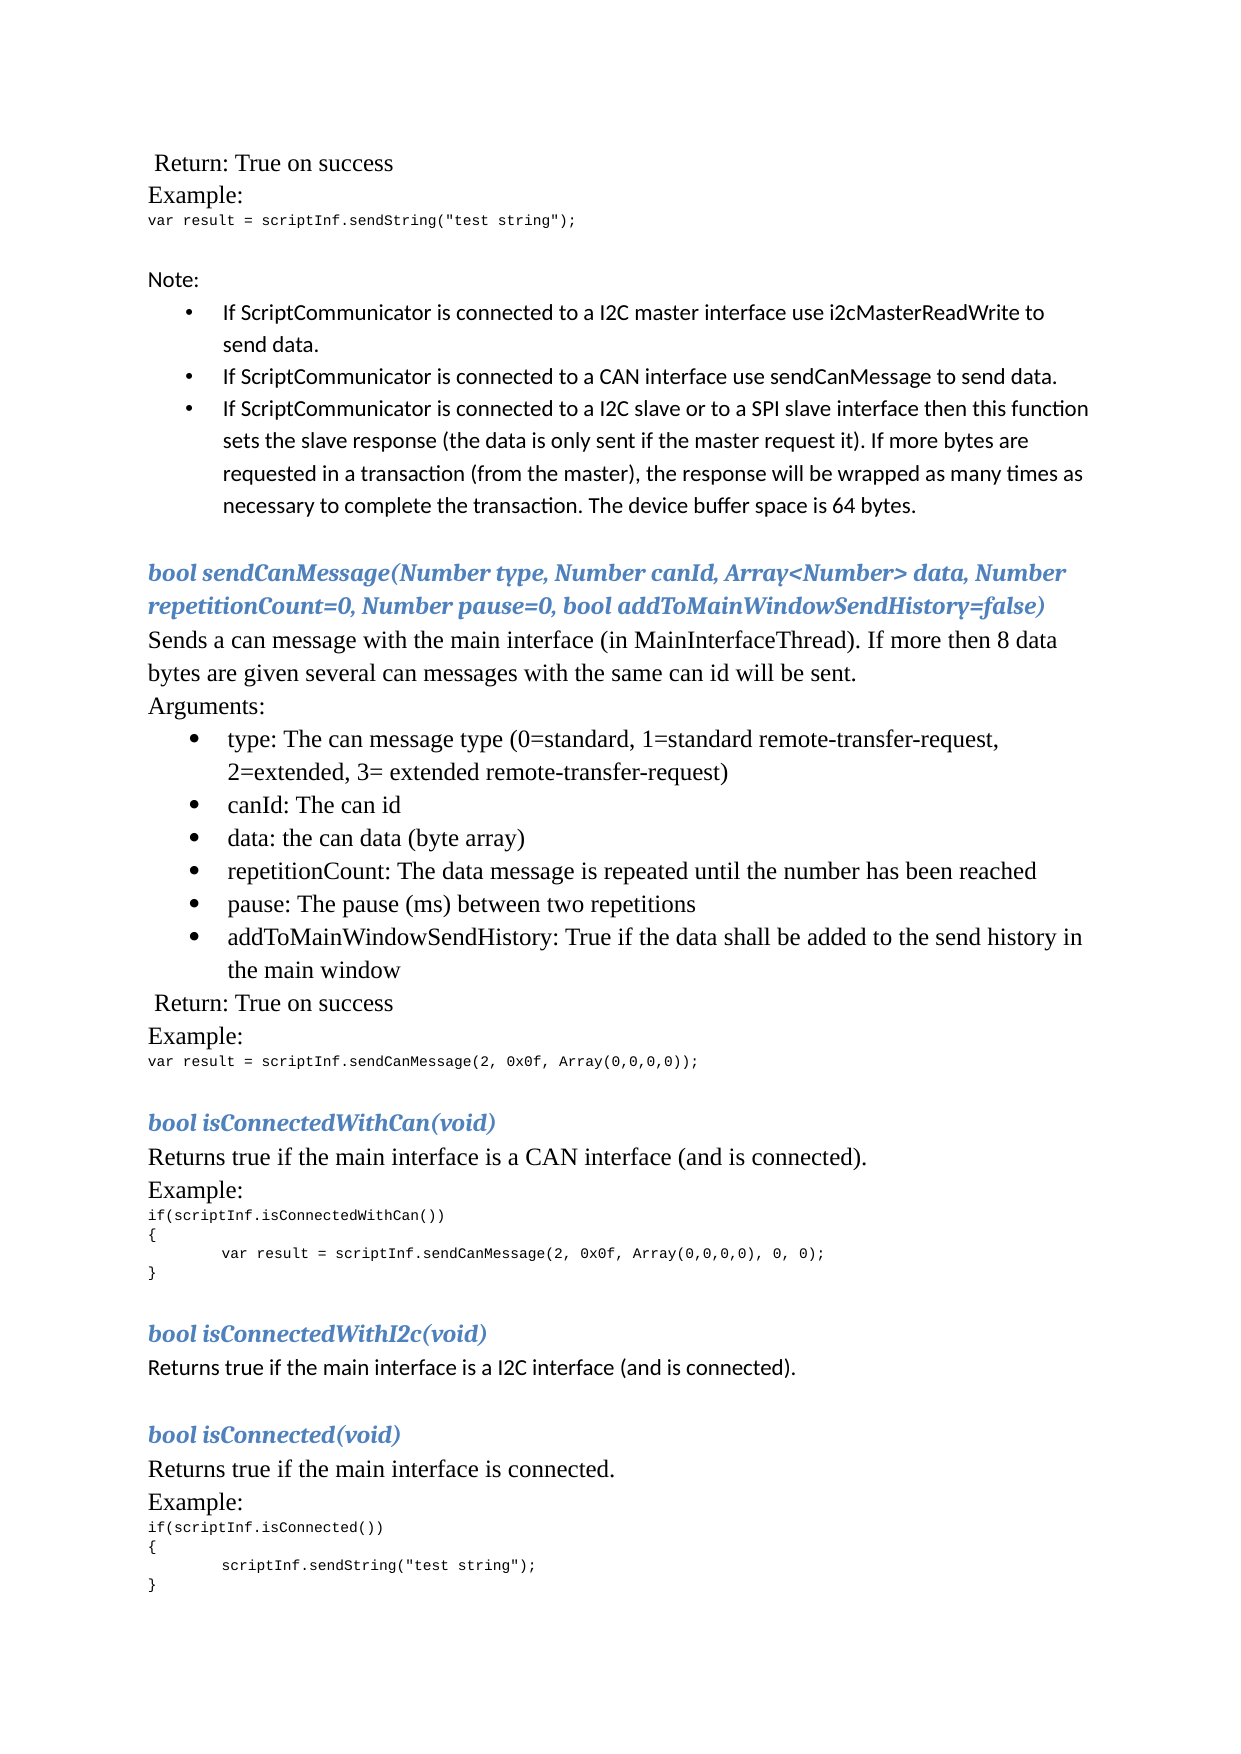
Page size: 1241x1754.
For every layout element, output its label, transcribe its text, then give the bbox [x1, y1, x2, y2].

text Example: [148, 1021, 1093, 1050]
text Returns true if the main interface is a CAN interface (and is connected). [148, 1142, 1093, 1171]
text if(scriptInf.isConnectedWithCan()) [148, 1208, 1093, 1225]
subtitle bool sendCanMessage(Number type, Number canId, Array<Number> data, Number repetitionCount=0, Number pause=0, bool addToMainWindowSendHistory=false) [148, 559, 1093, 621]
list pause: The pause (ms) between two repetitions [190, 889, 1093, 918]
subtitle bool isConnectedWithI2c(void) [148, 1320, 1093, 1349]
list addToMainWindowSendHistory: True if the data shall be added to the send history in the main window [190, 922, 1093, 984]
list If ScriptCommunicator is connected to a I2C slave or to a SPI slave interface then this function sets the slave response (the data is only sent if the master request it). If more bytes are requested in a transaction (from the master), the response will be wrapped as many times as necessary to complete the transaction. The device buffer space is 64 bytes. [185, 394, 1093, 519]
text Example: [148, 1175, 1093, 1204]
text if(scriptInf.isConnected()) [148, 1520, 1093, 1537]
text { [148, 1227, 1093, 1244]
text } [148, 1577, 1093, 1594]
subtitle bool isConnected(void) [148, 1421, 1093, 1450]
text Return: True on success [148, 988, 1093, 1017]
list type: The can message type (0=standard, 1=standard remote-transfer-request, 2=extended, 3= extended remote-transfer-request) [190, 724, 1093, 786]
text Returns true if the main interface is connected. [148, 1454, 1093, 1483]
text Return: True on success [148, 148, 1093, 176]
text Arguments: [148, 691, 1093, 720]
text Sends a can message with the main interface (in MainInterfaceThread). If more then 8 data bytes are given several can messages with the same can id will be sent. [148, 625, 1093, 687]
list repetitionCount: The data message is repeated until the number has been reached [190, 856, 1093, 885]
text } [148, 1265, 1093, 1282]
text Note: [148, 266, 1093, 294]
text Example: [148, 181, 1093, 209]
list canId: The can id [190, 790, 1093, 819]
list If ScriptCommunicator is connected to a CAN interface use sendCanMessage to send data. [185, 362, 1093, 390]
text Returns true if the main interface is a I2C interface (and is connected). [148, 1353, 1093, 1381]
text var result = scriptInf.sendCanMessage(2, 0x0f, Array(0,0,0,0), 0, 0); [148, 1246, 1093, 1263]
text scriptInf.sendString("test string"); [148, 1558, 1093, 1575]
list data: the can data (byte array) [190, 823, 1093, 852]
text var result = scriptInf.sendString("test string"); [148, 214, 1093, 230]
subtitle bool isConnectedWithCan(void) [148, 1109, 1093, 1138]
list If ScriptCommunicator is connected to a I2C master interface use i2cMasterReadWrite to send data. [185, 298, 1093, 358]
text var result = scriptInf.sendCanMessage(2, 0x0f, Array(0,0,0,0)); [148, 1054, 1093, 1071]
text Example: [148, 1487, 1093, 1516]
text { [148, 1539, 1093, 1556]
